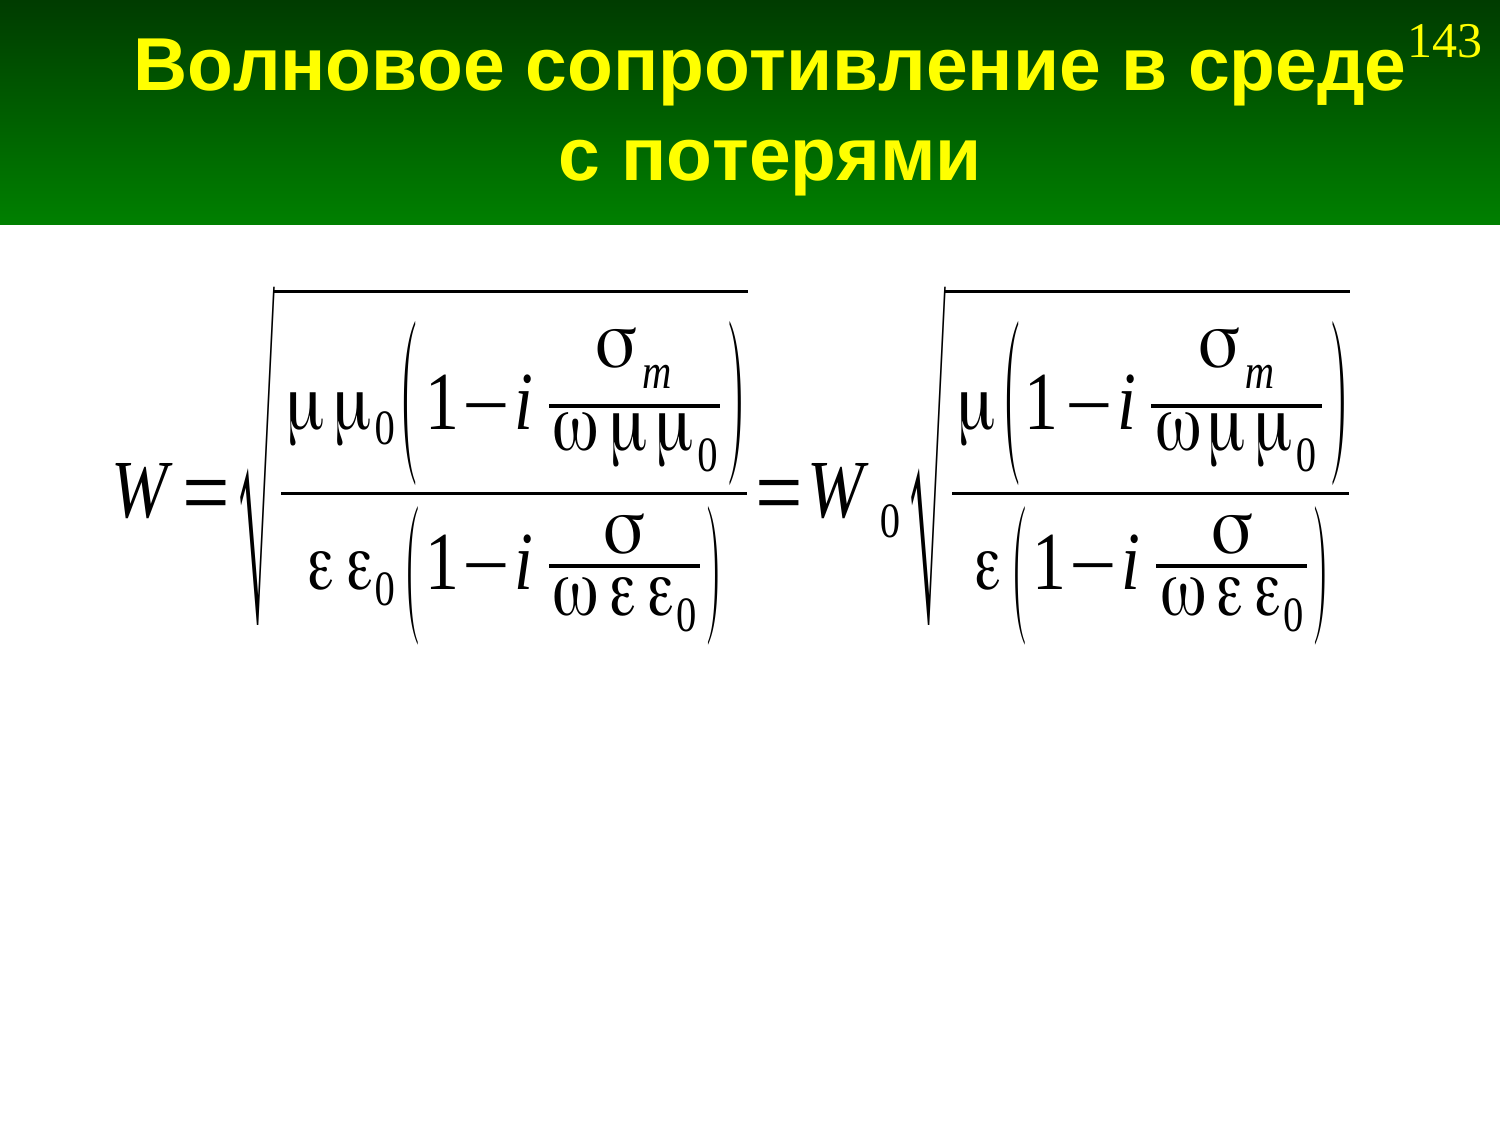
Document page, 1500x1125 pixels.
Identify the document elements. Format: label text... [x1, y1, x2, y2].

title Волновое сопротивление в среде с потерями [100, 7, 1441, 204]
chart [94, 284, 1370, 650]
